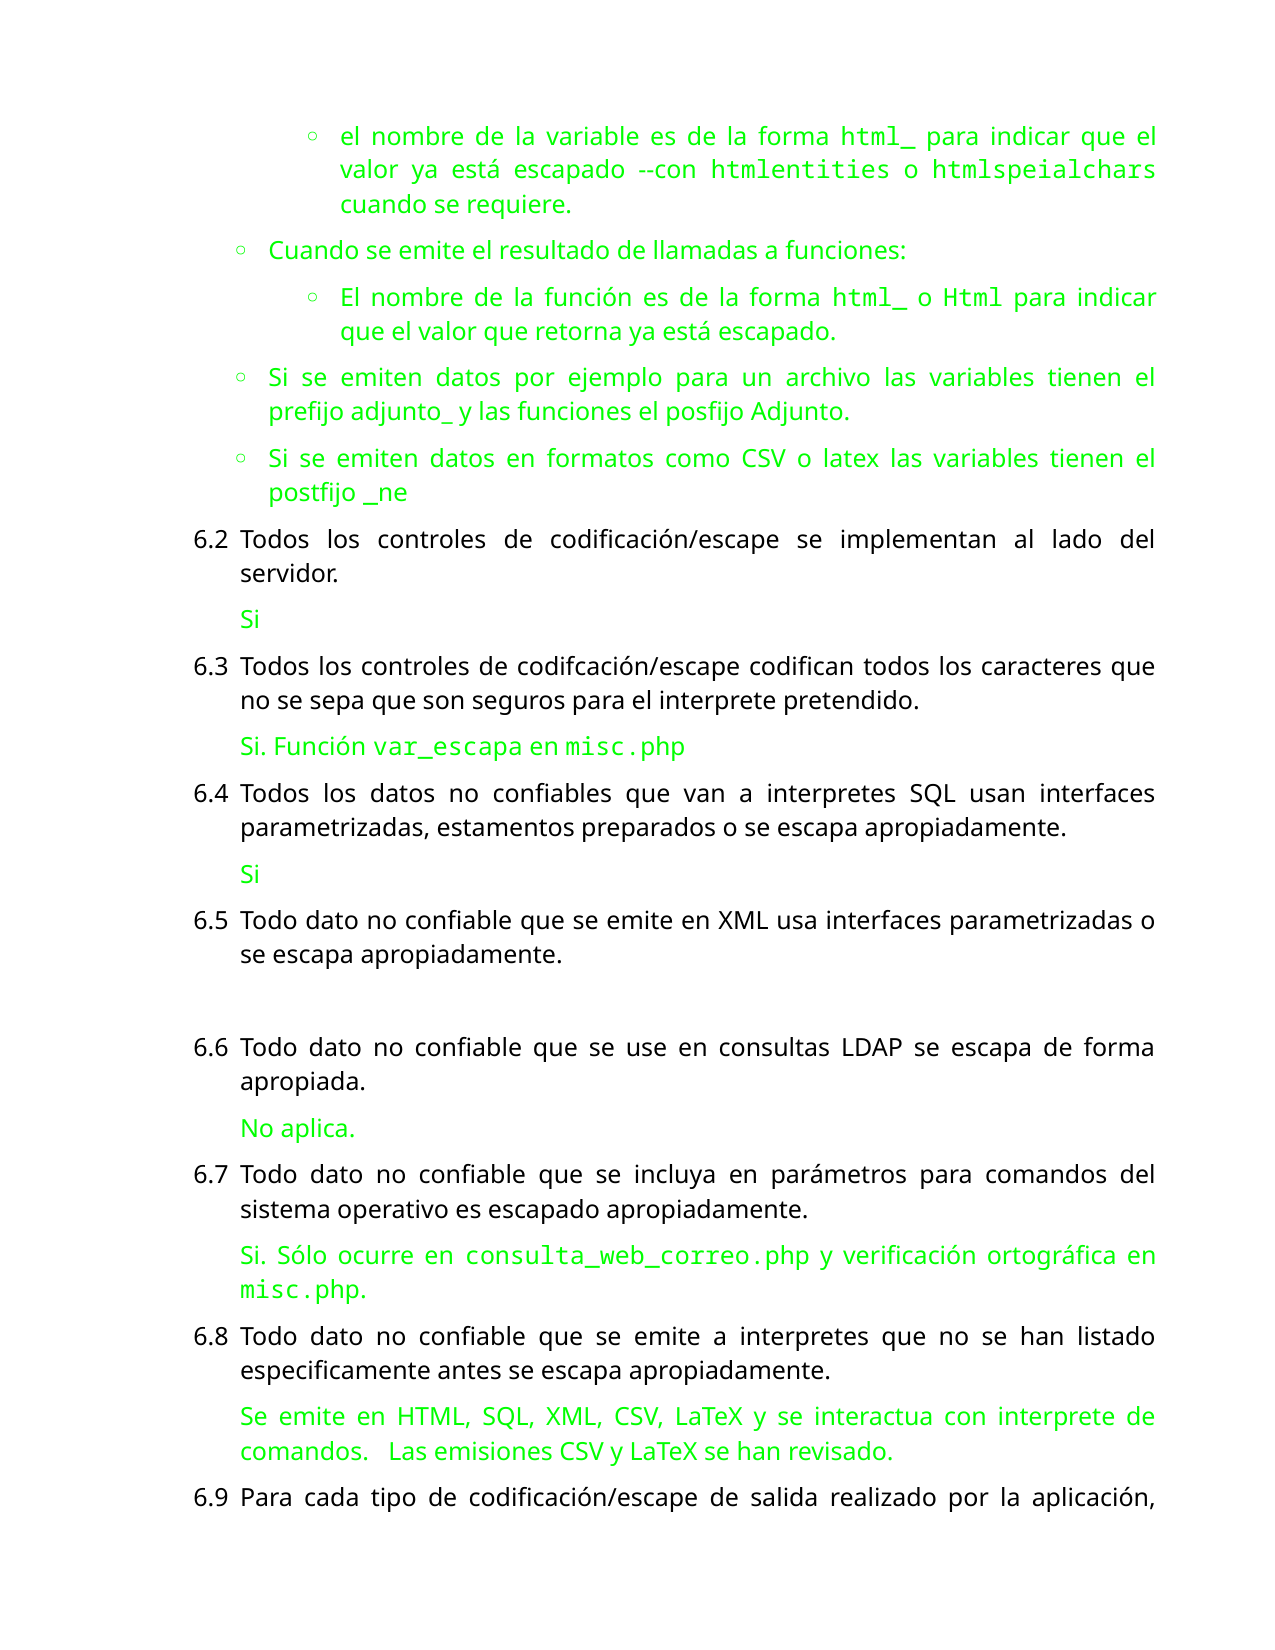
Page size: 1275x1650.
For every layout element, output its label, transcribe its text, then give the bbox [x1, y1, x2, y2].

list Todos los controles de codifcación/escape codifican todos los caracteres que no se sepa que son seguros para el interprete pretendido. [193, 648, 1157, 717]
list Si [193, 602, 1157, 636]
list El nombre de la función es de la forma html_ o Html para indicar que el valor que retorna ya está escapado. [302, 279, 1157, 347]
list Cuando se emite el resultado de llamadas a funciones: [231, 233, 1157, 267]
list Se emite en HTML, SQL, XML, CSV, LaTeX y se interactua con interprete de comandos. Las emisiones CSV y LaTeX se han revisado. [193, 1399, 1157, 1467]
list Todos los controles de codificación/escape se implementan al lado del servidor. [193, 521, 1157, 589]
list Si se emiten datos en formatos como CSV o latex las variables tienen el postfijo _ne [231, 441, 1157, 509]
list Todo dato no confiable que se incluya en parámetros para comandos del sistema operativo es escapado apropiadamente. [193, 1157, 1157, 1225]
list el nombre de la variable es de la forma html_ para indicar que el valor ya está escapado --con htmlentities o htmlspeialchars cuando se requiere. [302, 118, 1157, 220]
list Si. Función var_escapa en misc.php [193, 729, 1157, 763]
list No aplica. [193, 1111, 1157, 1145]
list Si se emiten datos por ejemplo para un archivo las variables tienen el prefijo adjunto_ y las funciones el posfijo Adjunto. [231, 360, 1157, 428]
list Si [193, 856, 1157, 890]
list Todos los datos no confiables que van a interpretes SQL usan interfaces parametrizadas, estamentos preparados o se escapa apropiadamente. [193, 776, 1157, 844]
list Todo dato no confiable que se use en consultas LDAP se escapa de forma apropiada. [193, 1030, 1157, 1098]
list Si. Sólo ocurre en consulta_web_correo.php y verificación ortográfica en misc.php. [193, 1238, 1157, 1306]
list Para cada tipo de codificación/escape de salida realizado por la aplicación, [193, 1480, 1157, 1514]
list Todo dato no confiable que se emite a interpretes que no se han listado especificamente antes se escapa apropiadamente. [193, 1318, 1157, 1387]
list Todo dato no confiable que se emite en XML usa interfaces parametrizadas o se escapa apropiadamente. [193, 903, 1157, 971]
